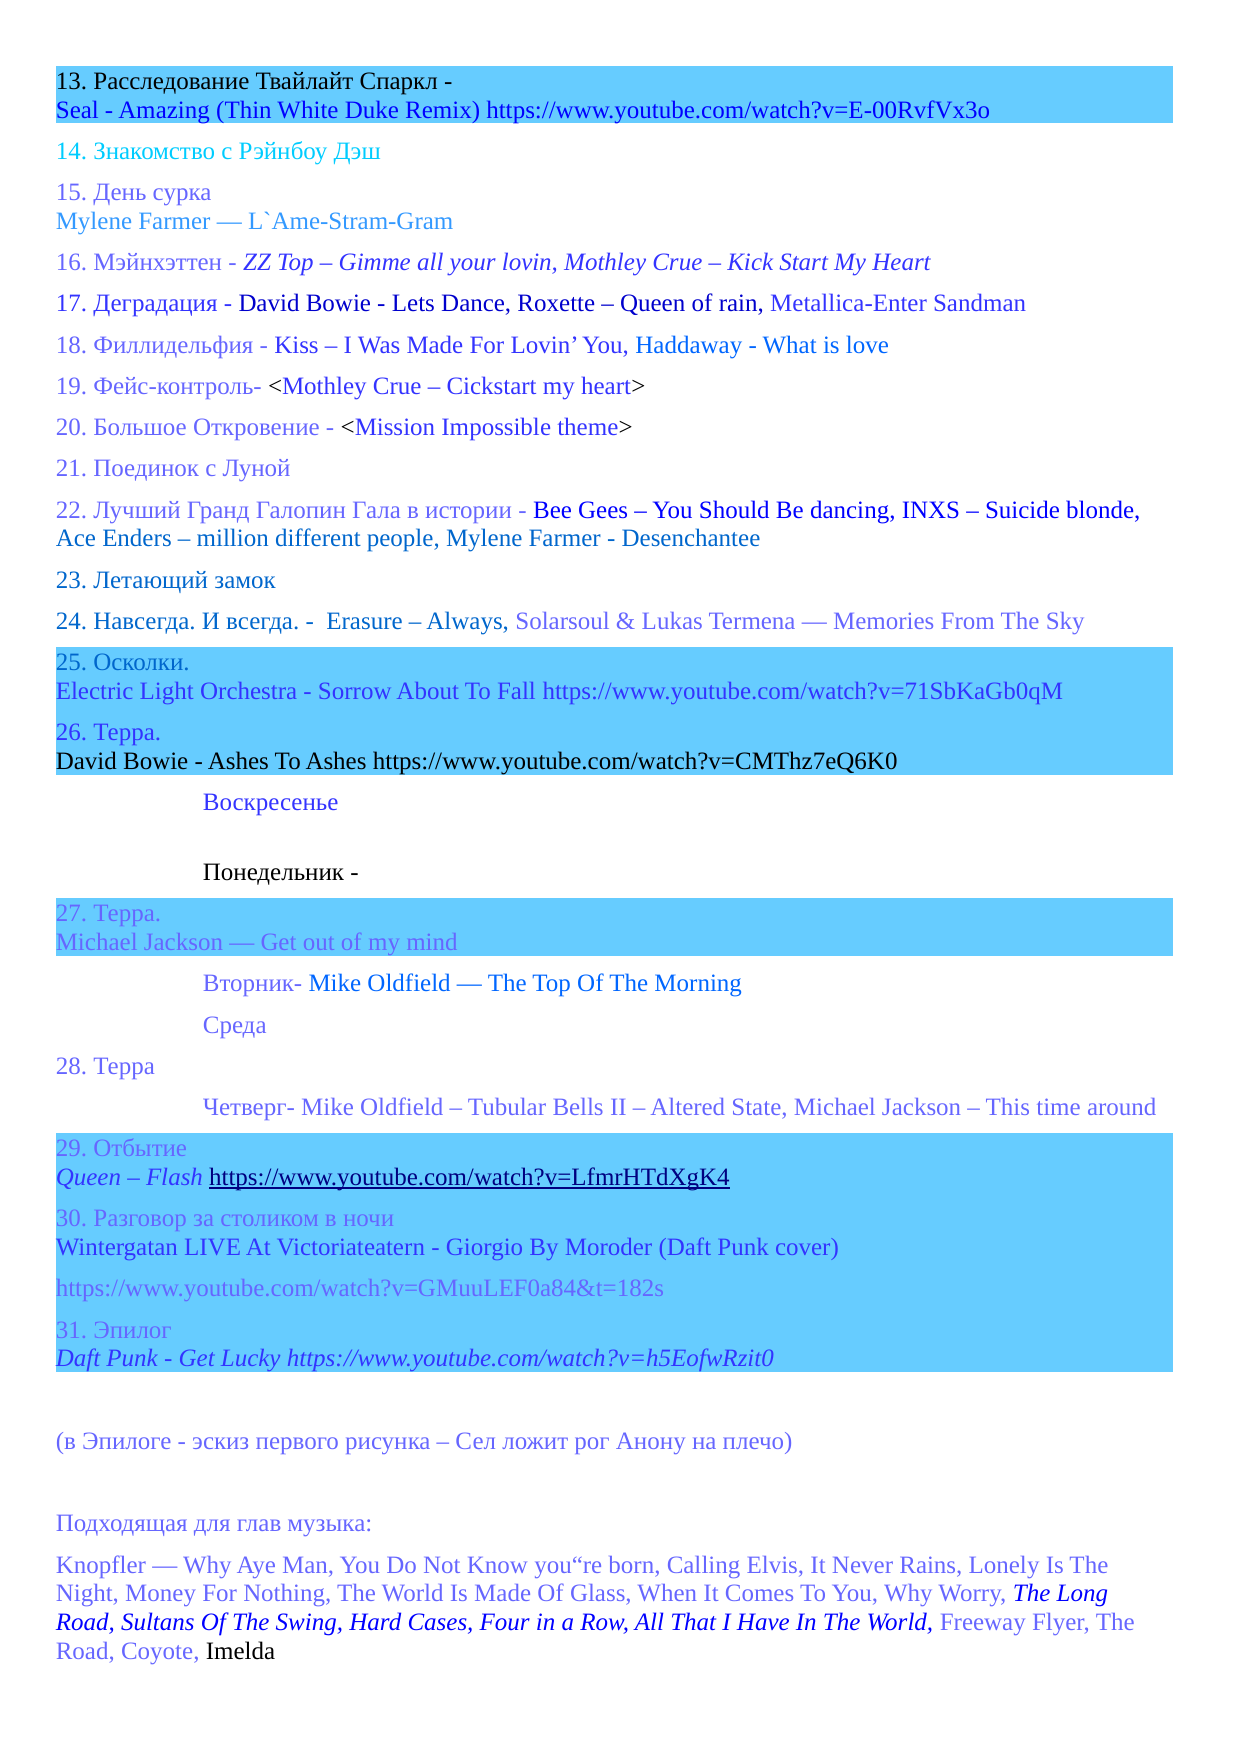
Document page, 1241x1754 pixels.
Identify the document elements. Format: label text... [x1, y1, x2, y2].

text Среда [56, 1010, 1173, 1038]
text Вторник- Mike Oldfield — The Top Of The Morning [56, 968, 1173, 997]
text 26. Терра. David Bowie - Ashes To Ashes https://www.youtube.com/watch?v=CMThz7eQ6K0 [56, 717, 1173, 775]
text Воскресенье [56, 787, 1173, 845]
text 22. Лучший Гранд Галопин Гала в истории - Bee Gees – You Should Be dancing, INXS – Suicide blonde, Ace Enders – million different people, Mylene Farmer - Desenchantee [56, 495, 1173, 552]
text 21. Поединок с Луной [56, 453, 1173, 482]
text 24. Навсегда. И всегда. - Erasure – Always, Solarsoul & Lukas Termena — Memories From The Sky [56, 606, 1173, 635]
text https://www.youtube.com/watch?v=GMuuLEF0a84&t=182s [56, 1273, 1173, 1302]
text Knopfler — Why Aye Man, You Do Not Know you“re born, Calling Elvis, It Never Rains, Lonely Is The Night, Money For Nothing, The World Is Made Of Glass, When It Comes To You, Why Worry, The Long Road, Sultans Of The Swing, Hard Cases, Four in a Row, All That I Have In The World, Freeway Flyer, The Road, Coyote, Imelda [56, 1550, 1173, 1665]
text 17. Деградация - David Bowie - Lets Dance, Roxette – Queen of rain, Metallica-Enter Sandman [56, 288, 1173, 317]
text Понедельник - [56, 857, 1173, 886]
text 15. День сурка Mylene Farmer — L`Ame-Stram-Gram [56, 177, 1173, 235]
text 31. Эпилог Daft Punk - Get Lucky https://www.youtube.com/watch?v=h5EofwRzit0 [56, 1315, 1173, 1372]
text 18. Филлидельфия - Kiss – I Was Made For Lovin’ You, Haddaway - What is love [56, 330, 1173, 358]
text 20. Большое Откровение - <Mission Impossible theme> [56, 412, 1173, 441]
text 25. Осколки. Electric Light Orchestra - Sorrow About To Fall https://www.youtube.com/watch?v=71SbKaGb0qM [56, 647, 1173, 705]
text 28. Терра [56, 1051, 1173, 1080]
text Подходящая для глав музыка: [56, 1508, 1173, 1537]
text 23. Летающий замок [56, 565, 1173, 593]
text 29. Отбытие Queen – Flash https://www.youtube.com/watch?v=LfmrHTdXgK4 [56, 1133, 1173, 1191]
text 13. Расследование Твайлайт Спаркл - Seal - Amazing (Thin White Duke Remix) https://www.youtube.com/watch?v=E-00RvfVx3o [56, 66, 1173, 123]
text 14. Знакомство с Рэйнбоу Дэш [56, 136, 1173, 165]
text Четверг- Mike Oldfield – Tubular Bells II – Altered State, Michael Jackson – This time around [56, 1092, 1173, 1121]
text (в Эпилоге - эскиз первого рисунка – Сел ложит рог Анону на плечо) [56, 1426, 1173, 1455]
text 19. Фейс-контроль- <Mothley Crue – Cickstart my heart> [56, 371, 1173, 400]
text 30. Разговор за столиком в ночи Wintergatan LIVE At Victoriateatern - Giorgio By Moroder (Daft Punk cover) [56, 1203, 1173, 1261]
text 16. Мэйнхэттен - ZZ Top – Gimme all your lovin, Mothley Crue – Kick Start My Heart [56, 247, 1173, 276]
text 27. Терра. Michael Jackson — Get out of my mind [56, 898, 1173, 956]
